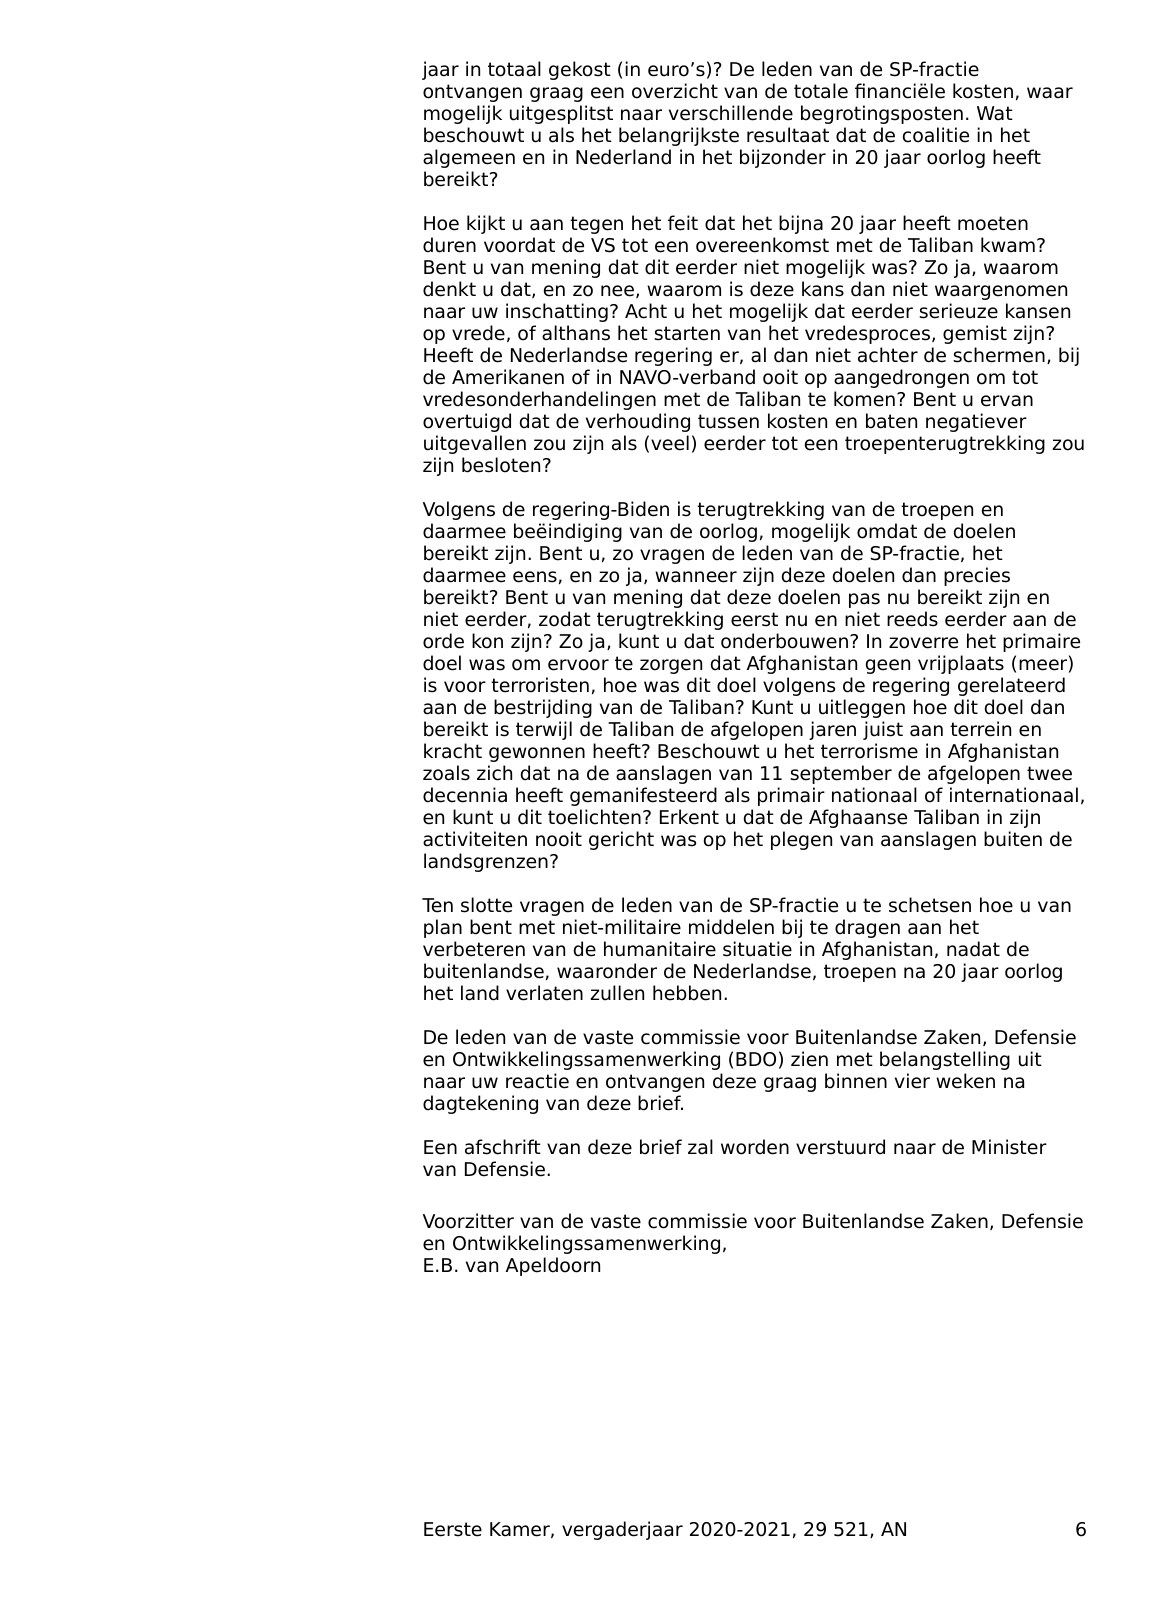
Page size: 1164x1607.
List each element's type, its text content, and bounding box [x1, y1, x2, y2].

text jaar in totaal gekost (in euro’s)? De leden van de SP-fractie ontvangen graag een overzicht van de totale financiële kosten, waar mogelijk uitgesplitst naar verschillende begrotingsposten. Wat beschouwt u als het belangrijkste resultaat dat de coalitie in het algemeen en in Nederland in het bijzonder in 20 jaar oorlog heeft bereikt? [422, 59, 1087, 191]
text Hoe kijkt u aan tegen het feit dat het bijna 20 jaar heeft moeten duren voordat de VS tot een overeenkomst met de Taliban kwam? Bent u van mening dat dit eerder niet mogelijk was? Zo ja, waarom denkt u dat, en zo nee, waarom is deze kans dan niet waargenomen naar uw inschatting? Acht u het mogelijk dat eerder serieuze kansen op vrede, of althans het starten van het vredesproces, gemist zijn? Heeft de Nederlandse regering er, al dan niet achter de schermen, bij de Amerikanen of in NAVO-verband ooit op aangedrongen om tot vredesonderhandelingen met de Taliban te komen? Bent u ervan overtuigd dat de verhouding tussen kosten en baten negatiever uitgevallen zou zijn als (veel) eerder tot een troepenterugtrekking zou zijn besloten? [422, 213, 1087, 477]
text Een afschrift van deze brief zal worden verstuurd naar de Minister van Defensie. [422, 1137, 1087, 1181]
text De leden van de vaste commissie voor Buitenlandse Zaken, Defensie en Ontwikkelingssamenwerking (BDO) zien met belangstelling uit naar uw reactie en ontvangen deze graag binnen vier weken na dagtekening van deze brief. [422, 1027, 1087, 1115]
text Voorzitter van de vaste commissie voor Buitenlandse Zaken, Defensie en Ontwikkelingssamenwerking, E.B. van Apeldoorn [422, 1211, 1087, 1277]
text Ten slotte vragen de leden van de SP-fractie u te schetsen hoe u van plan bent met niet-militaire middelen bij te dragen aan het verbeteren van de humanitaire situatie in Afghanistan, nadat de buitenlandse, waaronder de Nederlandse, troepen na 20 jaar oorlog het land verlaten zullen hebben. [422, 895, 1087, 1005]
text Volgens de regering-Biden is terugtrekking van de troepen en daarmee beëindiging van de oorlog, mogelijk omdat de doelen bereikt zijn. Bent u, zo vragen de leden van de SP-fractie, het daarmee eens, en zo ja, wanneer zijn deze doelen dan precies bereikt? Bent u van mening dat deze doelen pas nu bereikt zijn en niet eerder, zodat terugtrekking eerst nu en niet reeds eerder aan de orde kon zijn? Zo ja, kunt u dat onderbouwen? In zoverre het primaire doel was om ervoor te zorgen dat Afghanistan geen vrijplaats (meer) is voor terroristen, hoe was dit doel volgens de regering gerelateerd aan de bestrijding van de Taliban? Kunt u uitleggen hoe dit doel dan bereikt is terwijl de Taliban de afgelopen jaren juist aan terrein en kracht gewonnen heeft? Beschouwt u het terrorisme in Afghanistan zoals zich dat na de aanslagen van 11 september de afgelopen twee decennia heeft gemanifesteerd als primair nationaal of internationaal, en kunt u dit toelichten? Erkent u dat de Afghaanse Taliban in zijn activiteiten nooit gericht was op het plegen van aanslagen buiten de landsgrenzen? [422, 499, 1087, 873]
